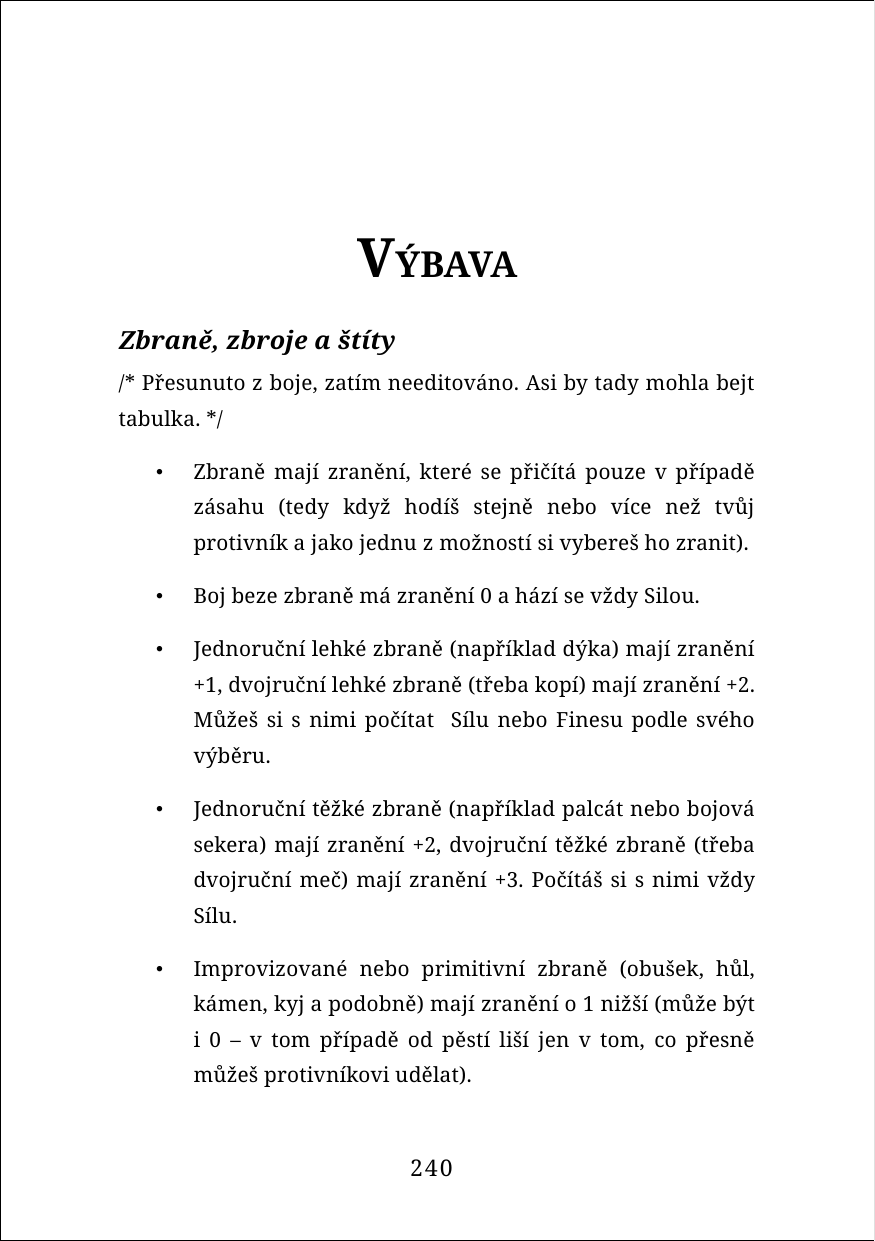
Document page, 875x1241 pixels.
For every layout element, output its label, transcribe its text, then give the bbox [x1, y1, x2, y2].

list Boj beze zbraně má zranění 0 a hází se vždy Silou. [156, 581, 756, 609]
list Improvizované nebo primitivní zbraně (obušek, hůl, kámen, kyj a podobně) mají zranění o 1 nižší (může být i 0 – v tom případě od pěstí liší jen v tom, co přesně můžeš protivníkovi udělat). [156, 954, 756, 1089]
text /* Přesunuto z boje, zatím needitováno. Asi by tady mohla bejt tabulka. */ [118, 368, 756, 432]
list Jednoruční lehké zbraně (například dýka) mají zranění +1, dvojruční lehké zbraně (třeba kopí) mají zranění +2. Můžeš si s nimi počítat Sílu nebo Finesu podle svého výběru. [156, 634, 756, 769]
subtitle Výbava [118, 219, 756, 293]
list Jednoruční těžké zbraně (například palcát nebo bojová sekera) mají zranění +2, dvojruční těžké zbraně (třeba dvojruční meč) mají zranění +3. Počítáš si s nimi vždy Sílu. [156, 794, 756, 929]
subtitle Zbraně, zbroje a štíty [118, 322, 756, 356]
list Zbraně mají zranění, které se přičítá pouze v případě zásahu (tedy když hodíš stejně nebo více než tvůj protivník a jako jednu z možností si vybereš ho zranit). [156, 457, 756, 556]
